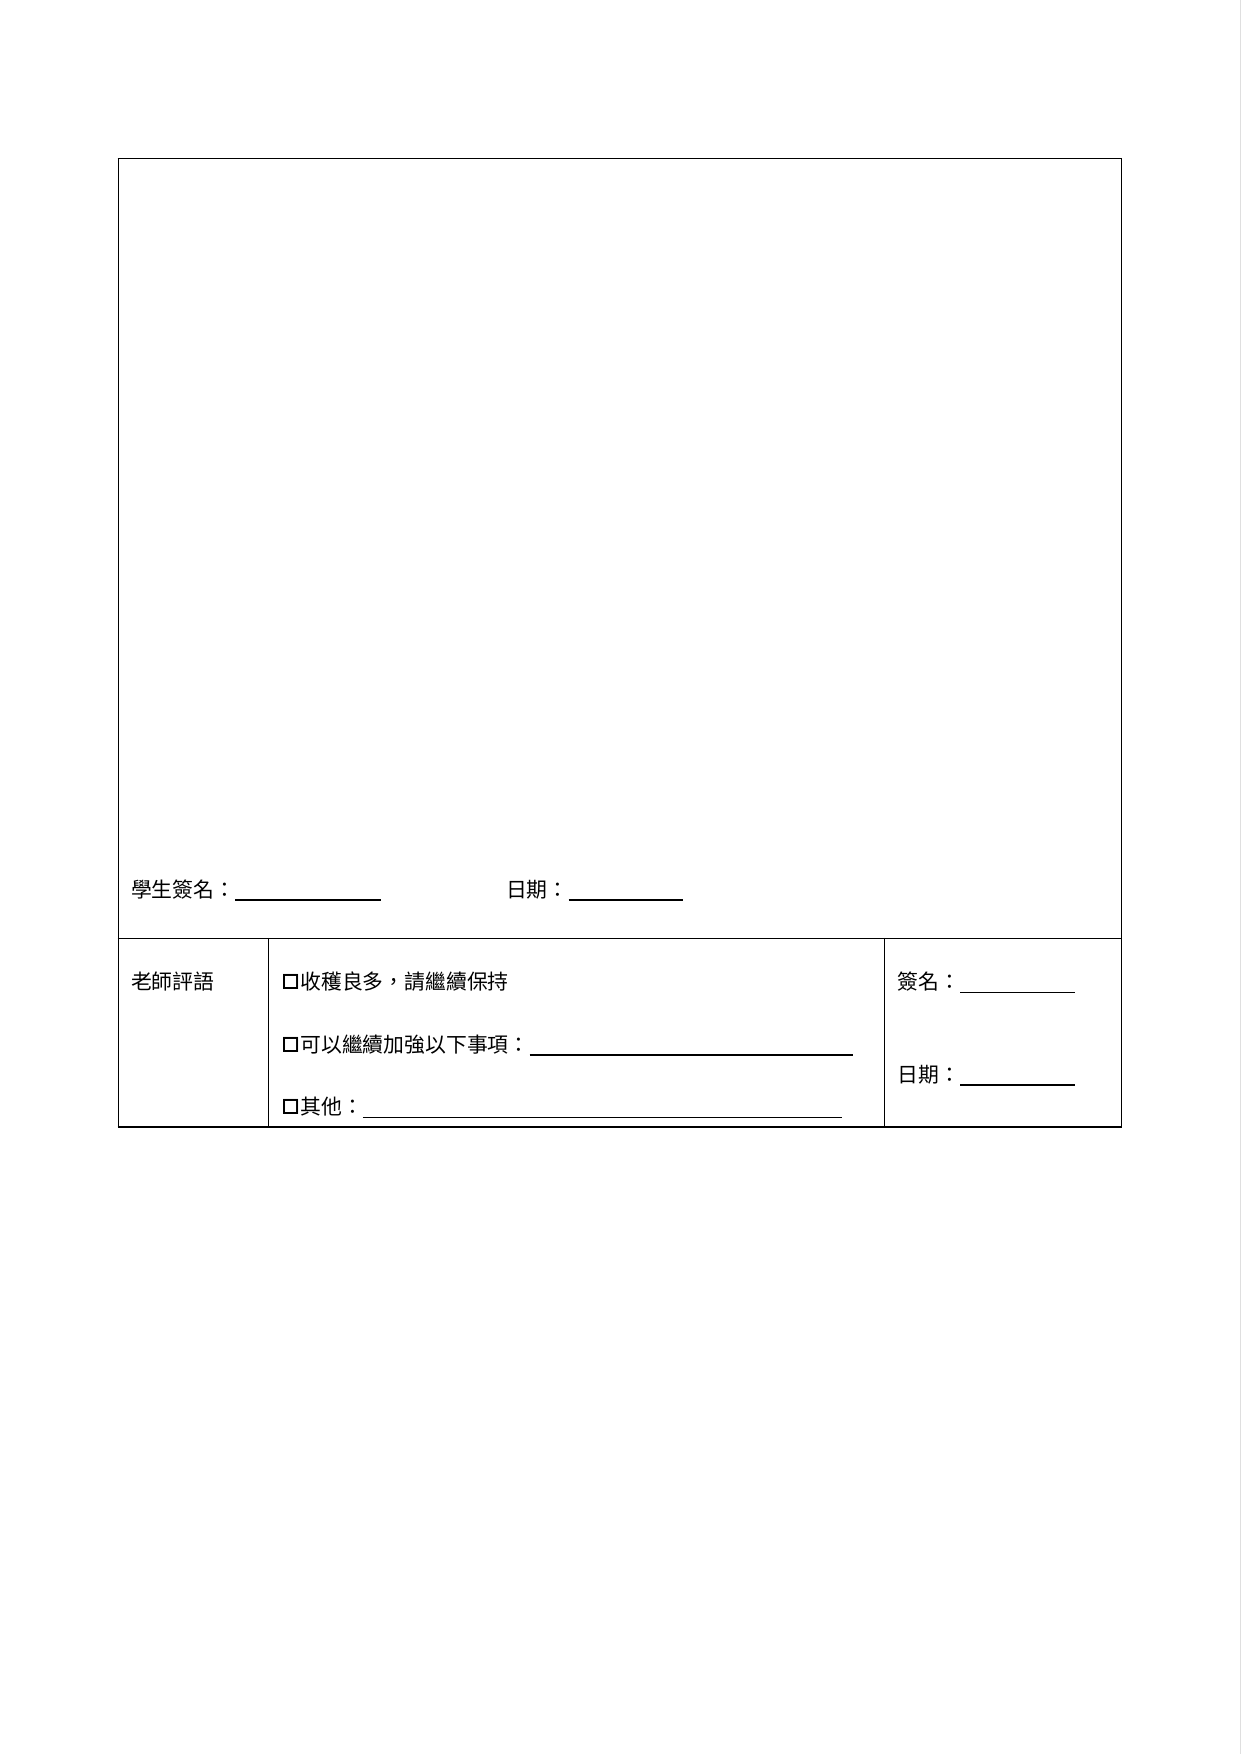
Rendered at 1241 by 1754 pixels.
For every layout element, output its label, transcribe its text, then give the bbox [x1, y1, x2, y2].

table_cell 老師評語 [119, 939, 268, 1126]
table_cell 簽名： 日期： [885, 939, 1121, 1126]
table_cell 收穫良多，請繼續保持 可以繼續加強以下事項： 其他： [269, 939, 884, 1126]
table_header 學生簽名： 日期： [119, 159, 1121, 938]
